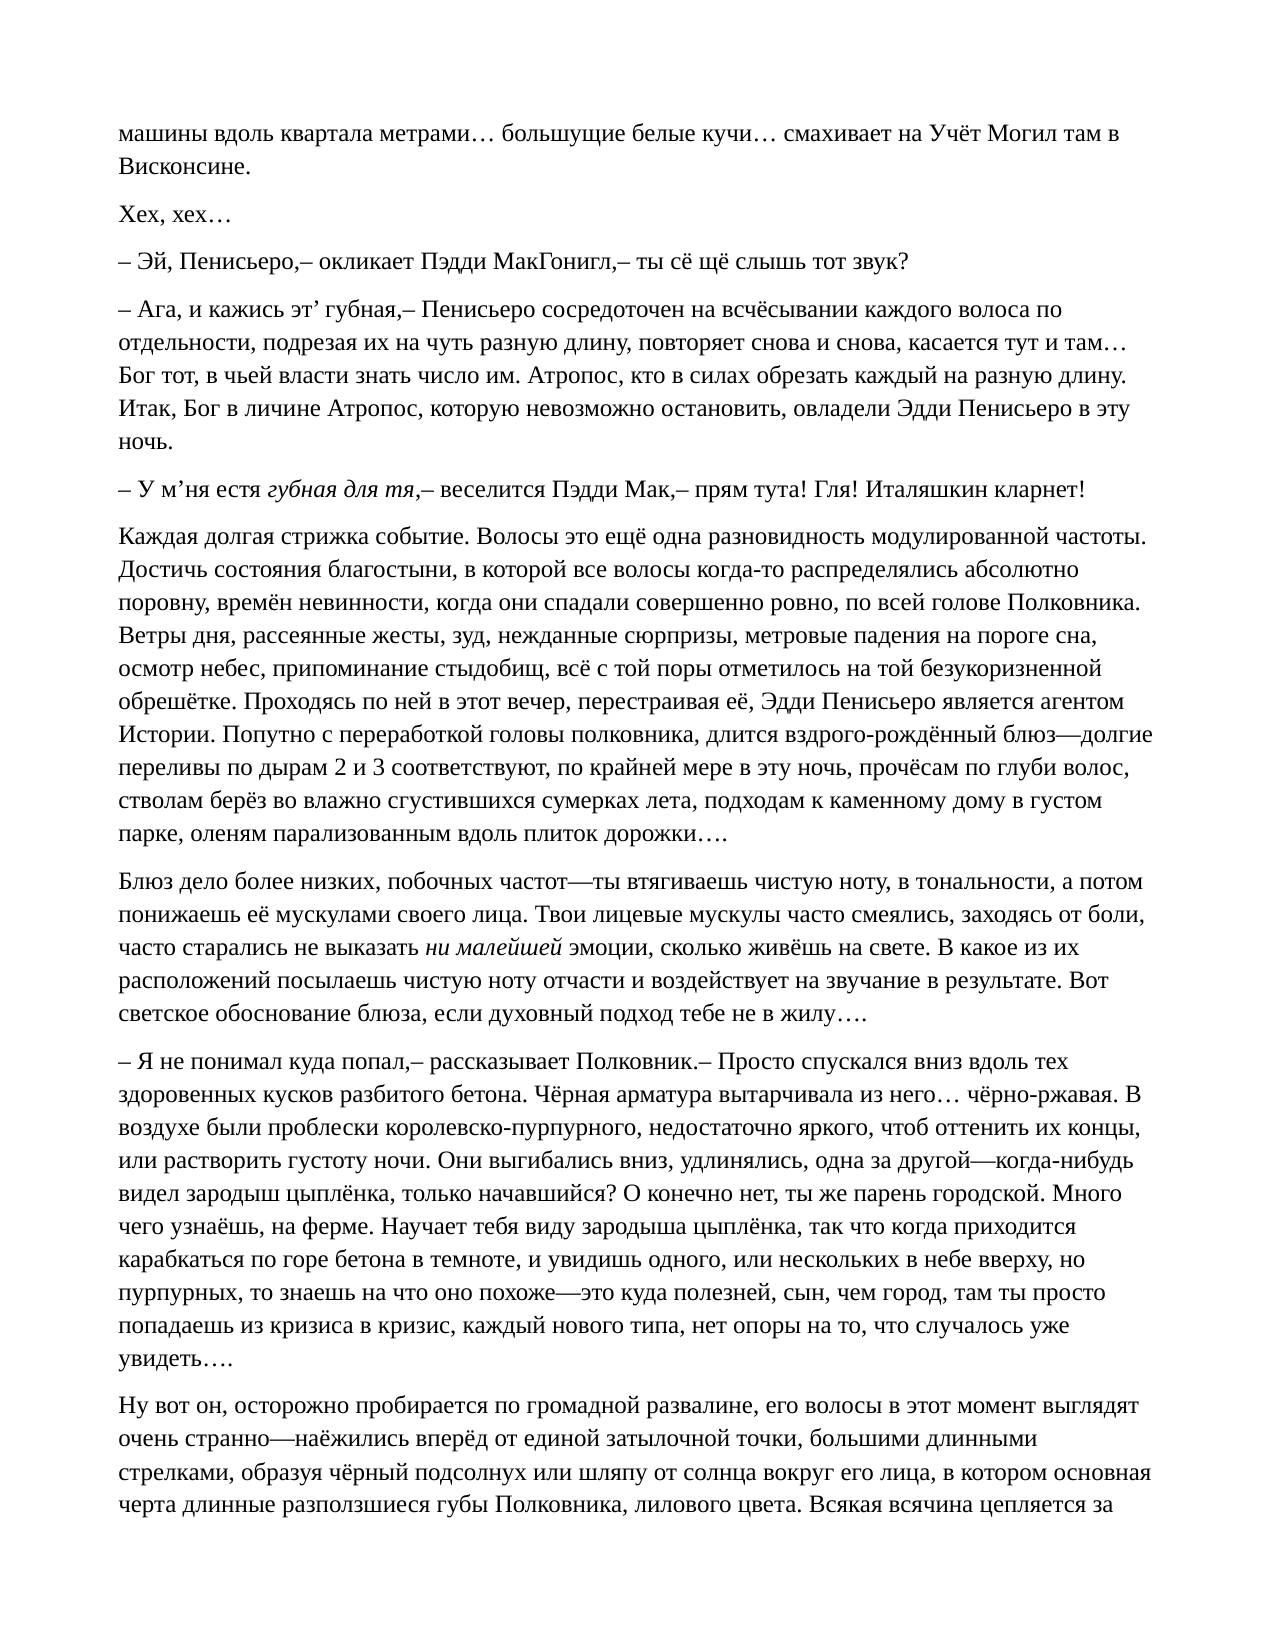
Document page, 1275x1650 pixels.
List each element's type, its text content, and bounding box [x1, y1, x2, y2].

text – У м’ня естя губная для тя,– веселится Пэдди Мак,– прям тута! Гля! Италяшкин кларнет! [118, 474, 1157, 502]
text – Эй, Пенисьеро,– окликает Пэдди МакГонигл,– ты сё щё слышь тот звук? [118, 246, 1157, 275]
text Каждая долгая стрижка событие. Волосы это ещё одна разновидность модулированной частоты. Достичь состояния благостыни, в которой все волосы когда-то распределялись абсолютно поровну, времён невинности, когда они спадали совершенно ровно, по всей голове Полковника. Ветры дня, рассеянные жесты, зуд, нежданные сюрпризы, метровые падения на пороге сна, осмотр небес, припоминание стыдобищ, всё с той поры отметилось на той безукоризненной обрешётке. Проходясь по ней в этот вечер, перестраивая её, Эдди Пенисьеро является агентом Истории. Попутно с переработкой головы полковника, длится вздрого-рождённый блюз—долгие переливы по дырам 2 и 3 соответствуют, по крайней мере в эту ночь, прочёсам по глуби волос, стволам берёз во влажно сгустившихся сумерках лета, подходам к каменному дому в густом парке, оленям парализованным вдоль плиток дорожки…. [118, 521, 1157, 847]
text – Ага, и кажись эт’ губная,– Пенисьеро сосредоточен на всчёсывании каждого волоса по отдельности, подрезая их на чуть разную длину, повторяет снова и снова, касается тут и там… Бог тот, в чьей власти знать число им. Атропос, кто в силах обрезать каждый на разную длину. Итак, Бог в личине Атропос, которую невозможно остановить, овладели Эдди Пенисьеро в эту ночь. [118, 294, 1157, 455]
text Блюз дело более низких, побочных частот—ты втягиваешь чистую ноту, в тональности, а потом понижаешь её мускулами своего лица. Твои лицевые мускулы часто смеялись, заходясь от боли, часто старались не выказать ни малейшей эмоции, сколько живёшь на свете. В какое из их расположений посылаешь чистую ноту отчасти и воздействует на звучание в результате. Вот светское обоснование блюза, если духовный подход тебе не в жилу…. [118, 866, 1157, 1027]
text Ну вот он, осторожно пробирается по громадной развалине, его волосы в этот момент выглядят очень странно—наёжились вперёд от единой затылочной точки, большими длинными стрелками, образуя чёрный подсолнух или шляпу от солнца вокруг его лица, в котором основная черта длинные разползшиеся губы Полковника, лилового цвета. Всякая всячина цепляется за [118, 1391, 1157, 1518]
text Хех, хех… [118, 199, 1157, 227]
text машины вдоль квартала метрами… большущие белые кучи… смахивает на Учёт Могил там в Висконсине. [118, 118, 1157, 180]
text – Я не понимал куда попал,– рассказывает Полковник.– Просто спускался вниз вдоль тех здоровенных кусков разбитого бетона. Чёрная арматура вытарчивала из него… чёрно-ржавая. В воздухе были проблески королевско-пурпурного, недостаточно яркого, чтоб оттенить их концы, или растворить густоту ночи. Они выгибались вниз, удлинялись, одна за другой—когда-нибудь видел зародыш цыплёнка, только начавшийся? О конечно нет, ты же парень городской. Много чего узнаёшь, на ферме. Научает тебя виду зародыша цыплёнка, так что когда приходится карабкаться по горе бетона в темноте, и увидишь одного, или нескольких в небе вверху, но пурпурных, то знаешь на что оно похоже—это куда полезней, сын, чем город, там ты просто попадаешь из кризиса в кризис, каждый нового типа, нет опоры на то, что случалось уже увидеть…. [118, 1046, 1157, 1372]
